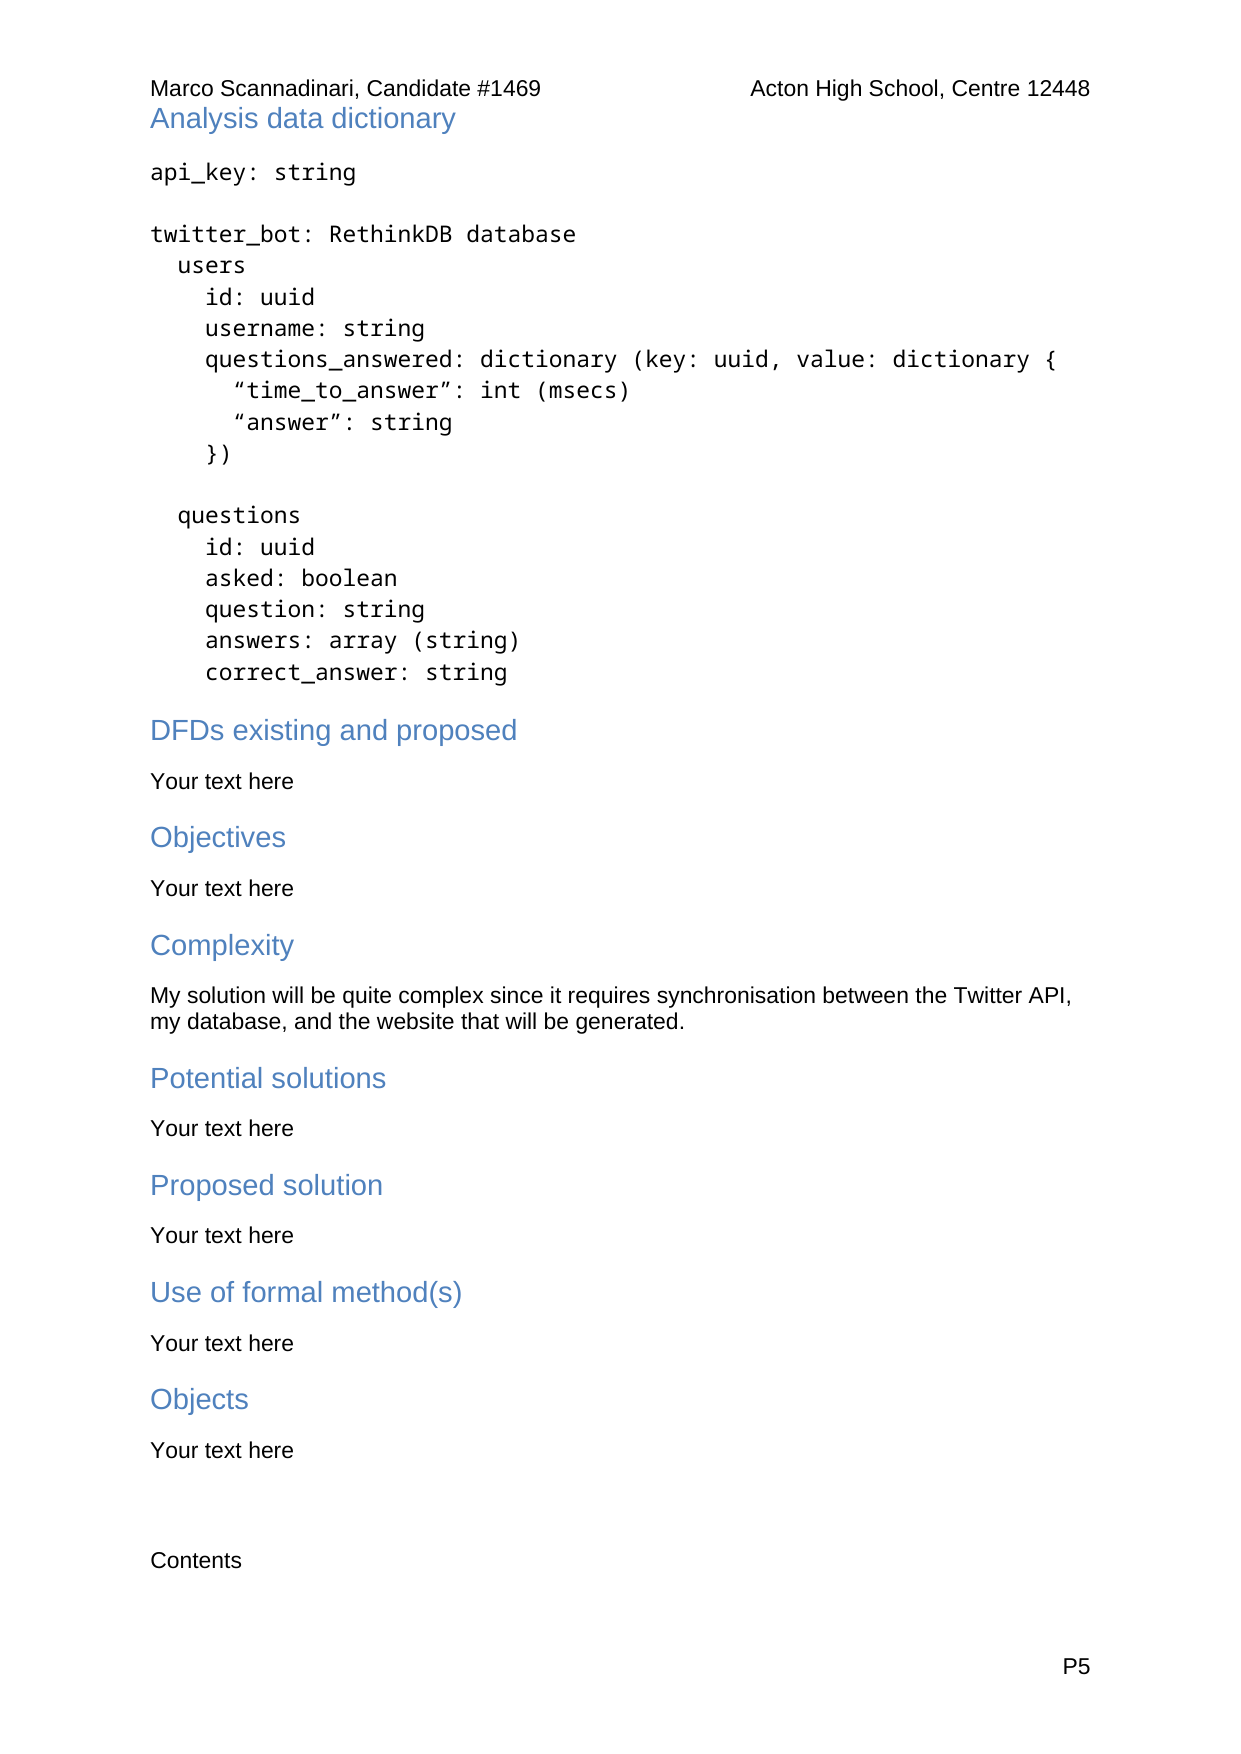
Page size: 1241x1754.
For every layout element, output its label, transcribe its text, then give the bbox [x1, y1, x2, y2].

text “answer”: string [150, 406, 1090, 437]
text twitter_bot: RethinkDB database [150, 218, 1090, 249]
subtitle Analysis data dictionary [150, 101, 1090, 135]
subtitle Complexity [150, 927, 1090, 961]
text “time_to_answer”: int (msecs) [150, 374, 1090, 406]
text Your text here [150, 1437, 1090, 1463]
text users [150, 249, 1090, 281]
text Your text here [150, 1115, 1090, 1142]
subtitle Proposed solution [150, 1168, 1090, 1202]
text My solution will be quite complex since it requires synchronisation between the Twitter API, my database, and the website that will be generated. [150, 982, 1090, 1034]
subtitle Potential solutions [150, 1061, 1090, 1094]
text correct_answer: string [150, 656, 1090, 687]
subtitle Objects [150, 1382, 1090, 1416]
subtitle Objectives [150, 820, 1090, 854]
subtitle DFDs existing and proposed [150, 713, 1090, 747]
text questions_answered: dictionary (key: uuid, value: dictionary { [150, 343, 1090, 374]
text Your text here [150, 875, 1090, 901]
text id: uuid [150, 281, 1090, 312]
text id: uuid [150, 531, 1090, 562]
text answers: array (string) [150, 624, 1090, 656]
subtitle Use of formal method(s) [150, 1275, 1090, 1309]
text }) [150, 437, 1090, 468]
text Your text here [150, 768, 1090, 794]
text Your text here [150, 1222, 1090, 1249]
text question: string [150, 593, 1090, 624]
text Your text here [150, 1329, 1090, 1356]
text api_key: string [150, 156, 1090, 187]
text username: string [150, 312, 1090, 343]
text asked: boolean [150, 562, 1090, 593]
text questions [150, 499, 1090, 531]
